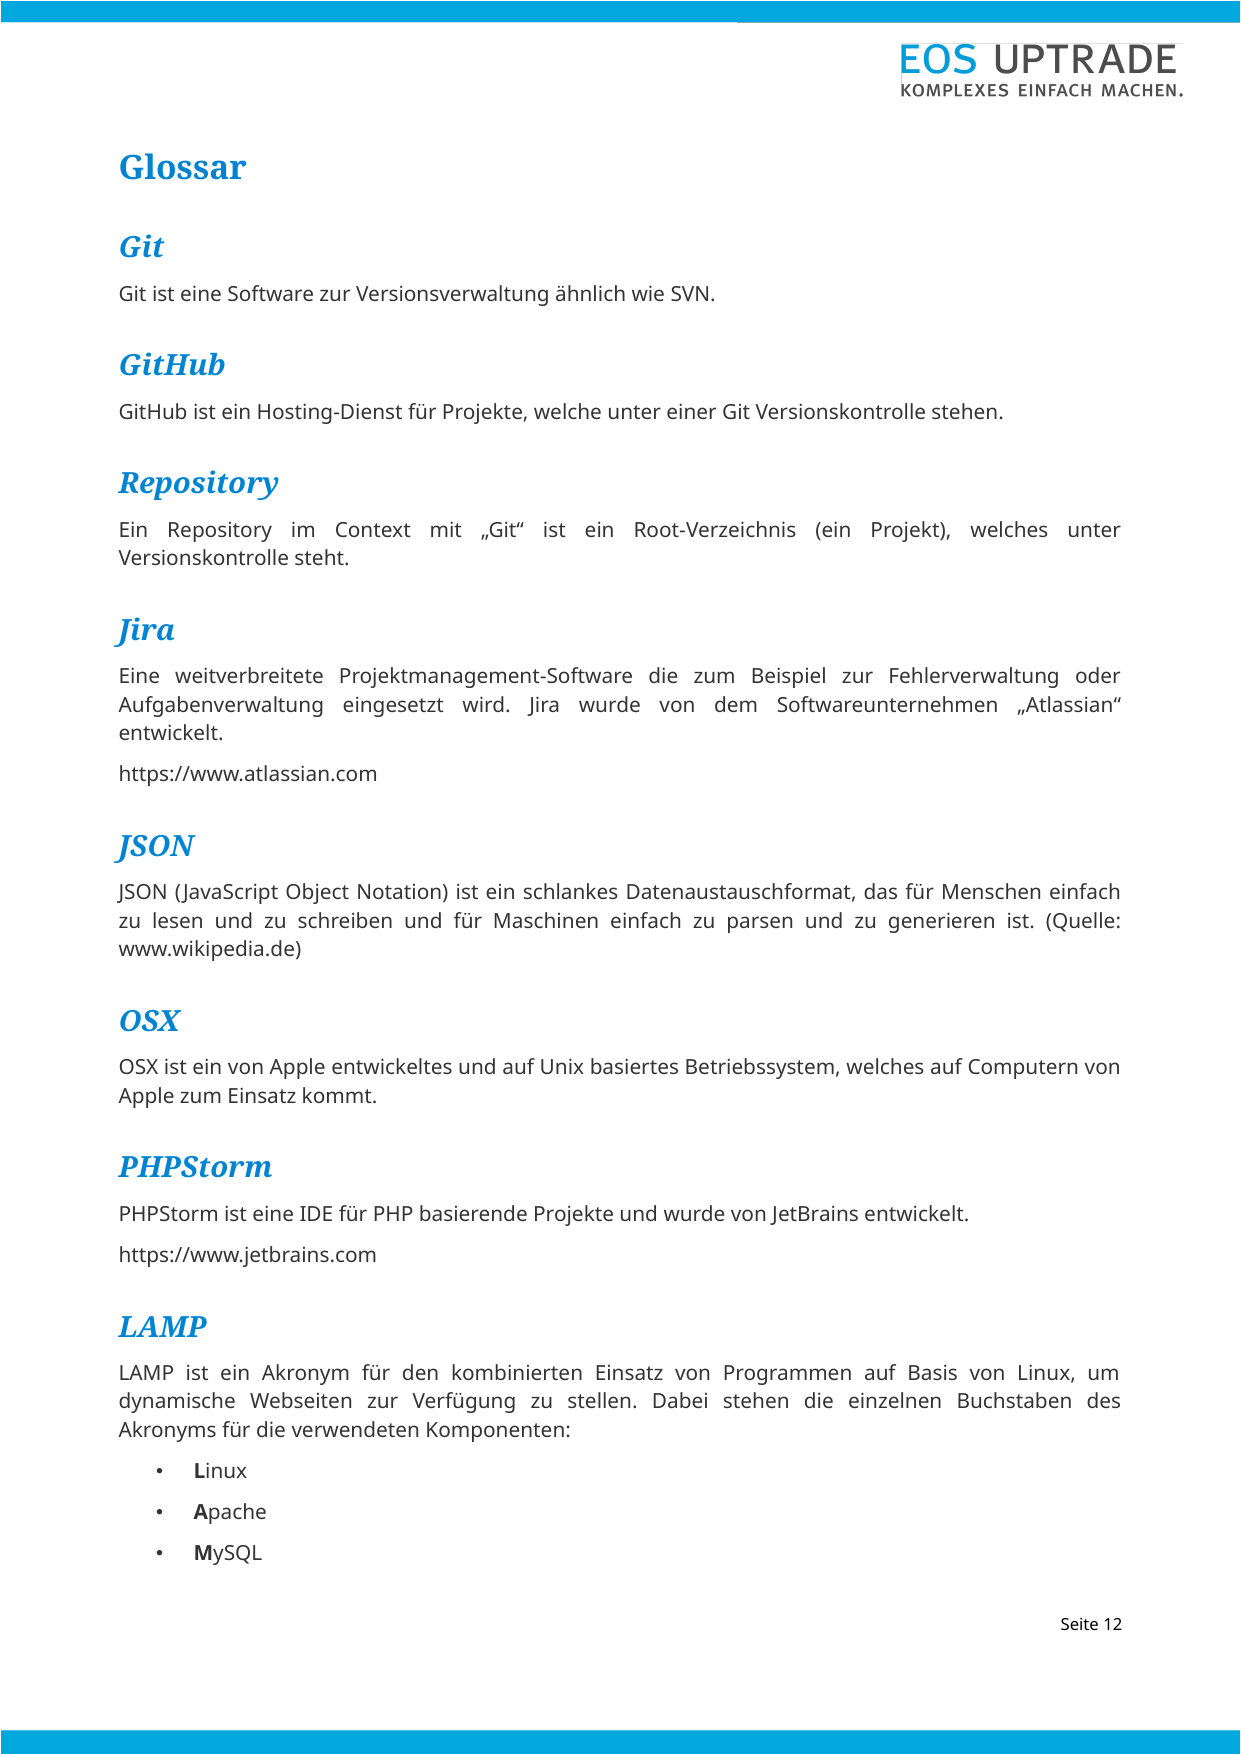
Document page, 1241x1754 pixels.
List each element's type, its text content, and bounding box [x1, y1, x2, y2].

subtitle JSON [118, 825, 1122, 865]
list Apache [156, 1497, 1122, 1525]
text OSX ist ein von Apple entwickeltes und auf Unix basiertes Betriebssystem, welches auf Computern von Apple zum Einsatz kommt. [118, 1052, 1122, 1109]
text Eine weitverbreitete Projektmanagement-Software die zum Beispiel zur Fehlerverwaltung oder Aufgabenverwaltung eingesetzt wird. Jira wurde von dem Softwareunternehmen „Atlassian“ entwickelt. [118, 661, 1122, 747]
picture [1, 23, 1240, 1730]
text https://www.jetbrains.com [118, 1240, 1122, 1268]
list MySQL [156, 1538, 1122, 1566]
subtitle Glossar [118, 143, 1122, 189]
subtitle LAMP [118, 1306, 1122, 1346]
text JSON (JavaScript Object Notation) ist ein schlankes Datenaustauschformat, das für Menschen einfach zu lesen und zu schreiben und für Maschinen einfach zu parsen und zu generieren ist. (Quelle: www.wikipedia.de) [118, 877, 1122, 963]
subtitle GitHub [118, 344, 1122, 384]
text https://www.atlassian.com [118, 759, 1122, 788]
subtitle OSX [118, 1000, 1122, 1040]
text Ein Repository im Context mit „Git“ ist ein Root-Verzeichnis (ein Projekt), welches unter Versionskontrolle steht. [118, 515, 1122, 572]
subtitle Jira [118, 609, 1122, 649]
text Git ist eine Software zur Versionsverwaltung ähnlich wie SVN. [118, 279, 1122, 307]
subtitle Git [118, 226, 1122, 266]
text LAMP ist ein Akronym für den kombinierten Einsatz von Programmen auf Basis von Linux, um dynamische Webseiten zur Verfügung zu stellen. Dabei stehen die einzelnen Buchstaben des Akronyms für die verwendeten Komponenten: [118, 1358, 1122, 1443]
text GitHub ist ein Hosting-Dienst für Projekte, welche unter einer Git Versionskontrolle stehen. [118, 397, 1122, 425]
subtitle PHPStorm [118, 1147, 1122, 1186]
list Linux [156, 1456, 1122, 1484]
text PHPStorm ist eine IDE für PHP basierende Projekte und wurde von JetBrains entwickelt. [118, 1199, 1122, 1227]
subtitle Repository [118, 463, 1122, 502]
